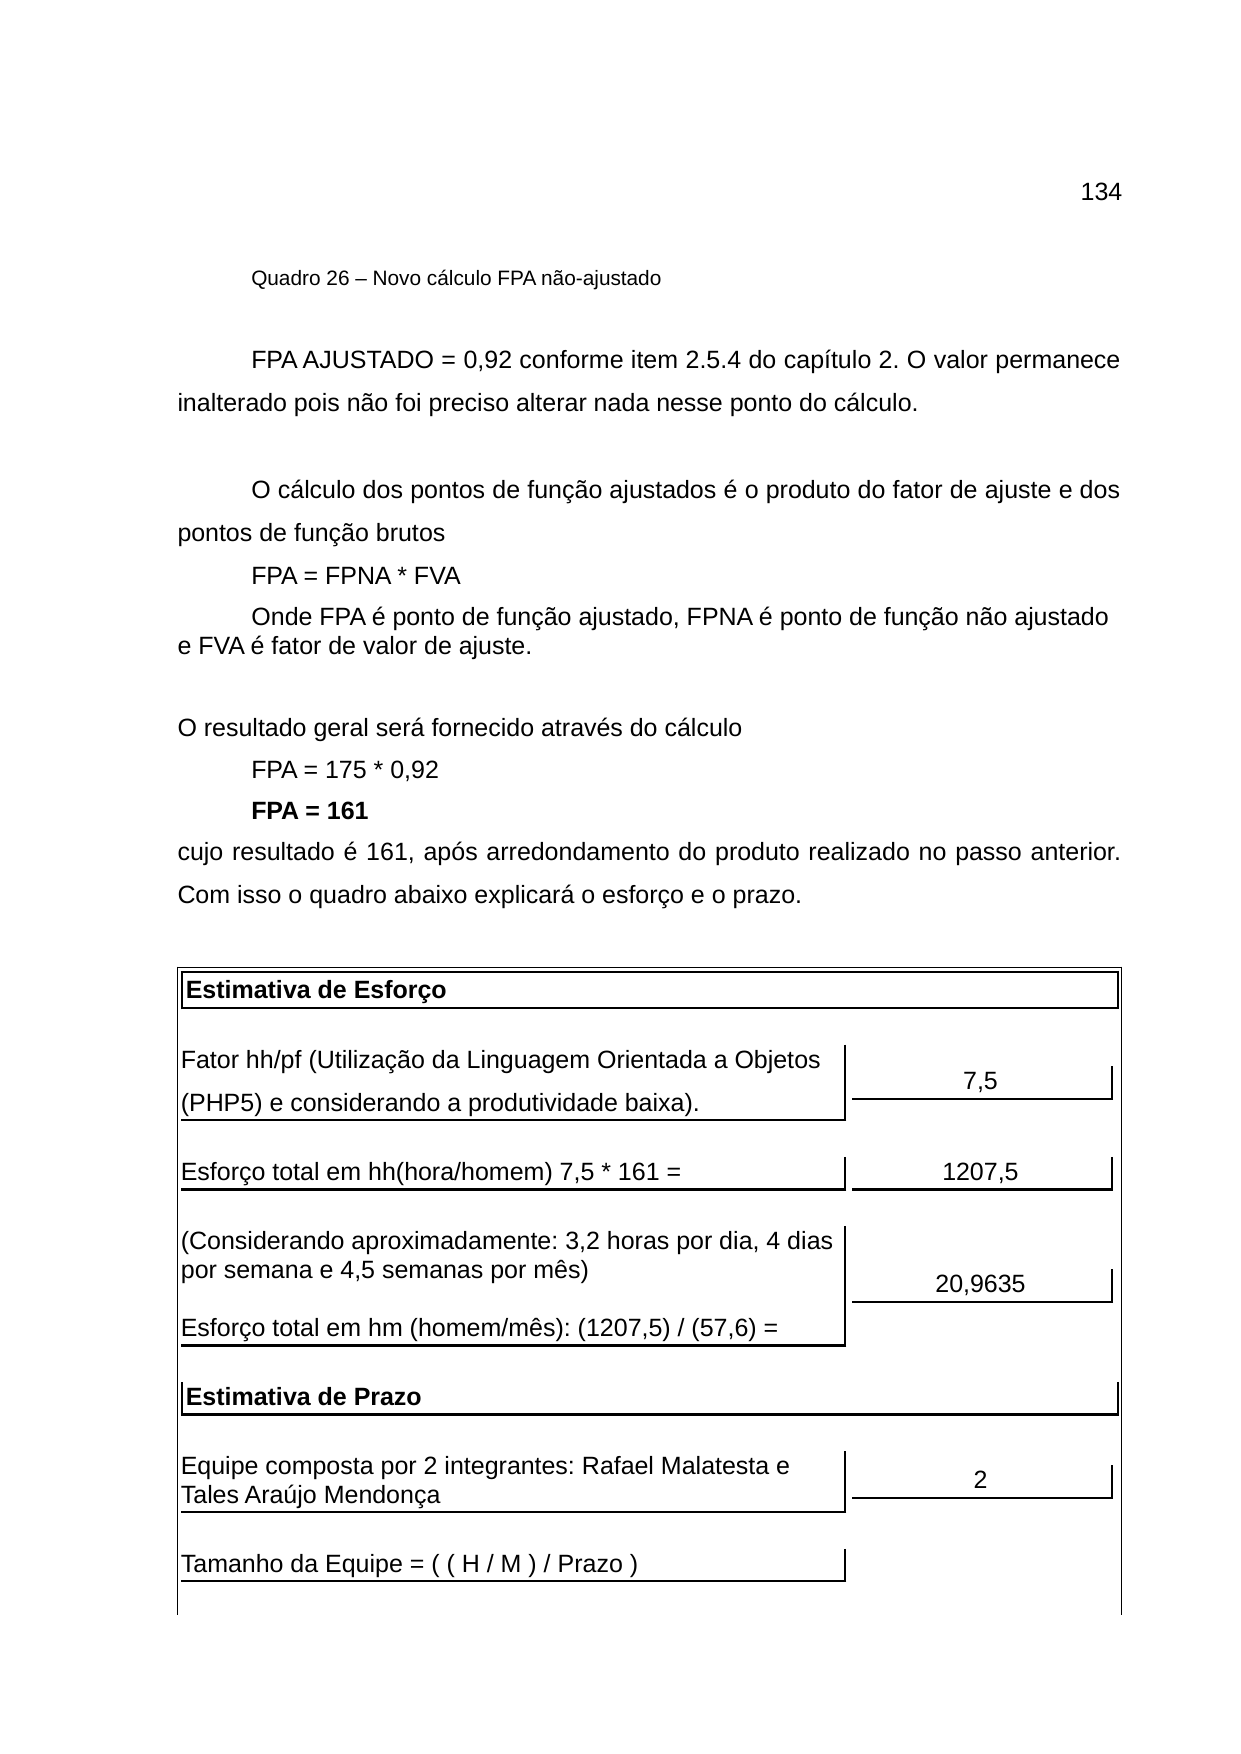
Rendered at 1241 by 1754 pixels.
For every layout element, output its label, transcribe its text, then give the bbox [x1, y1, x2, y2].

text FPA AJUSTADO = 0,92 conforme item 2.5.4 do capítulo 2. O valor permanece inalterado pois não foi preciso alterar nada nesse ponto do cálculo. [177, 345, 1122, 417]
text cujo resultado é 161, após arredondamento do produto realizado no passo anterior. Com isso o quadro abaixo explicará o esforço e o prazo. [177, 837, 1122, 909]
text FPA = FPNA * FVA [177, 561, 1122, 590]
text Onde FPA é ponto de função ajustado, FPNA é ponto de função não ajustado e FVA é fator de valor de ajuste. [177, 602, 1122, 660]
table_cell [1116, 1154, 1121, 1223]
table_header Estimativa de Esforço [178, 968, 1121, 1042]
table_cell [1116, 1448, 1121, 1546]
table_cell Tamanho da Equipe = ( ( H / M ) / Prazo ) [178, 1546, 849, 1615]
table_cell (Considerando aproximadamente: 3,2 horas por dia, 4 dias por semana e 4,5 semanas por mês) Esforço total em hm (homem/mês): (1207,5) / (57,6) = [178, 1223, 849, 1379]
table_cell 1207,5 [849, 1154, 1116, 1223]
table_cell Fator hh/pf (Utilização da Linguagem Orientada a Objetos (PHP5) e considerando a produtividade baixa). [178, 1042, 849, 1154]
text FPA = 175 * 0,92 [177, 755, 1122, 783]
table_cell 2 [849, 1448, 1116, 1546]
table_cell [849, 1546, 1116, 1615]
text Quadro 26 – Novo cálculo FPA não-ajustado [177, 266, 1122, 290]
table_cell [1116, 1546, 1121, 1615]
text O cálculo dos pontos de função ajustados é o produto do fator de ajuste e dos pontos de função brutos [177, 475, 1122, 547]
table_cell 20,9635 [849, 1223, 1116, 1379]
text O resultado geral será fornecido através do cálculo [177, 713, 1122, 742]
table_cell Equipe composta por 2 integrantes: Rafael Malatesta e Tales Araújo Mendonça [178, 1448, 849, 1546]
text FPA = 161 [177, 796, 1122, 825]
table_cell Estimativa de Prazo [178, 1379, 1121, 1448]
table_cell Esforço total em hh(hora/homem) 7,5 * 161 = [178, 1154, 849, 1223]
table_cell [1116, 1042, 1121, 1154]
table_cell [1116, 1223, 1121, 1379]
table_cell 7,5 [849, 1042, 1116, 1154]
